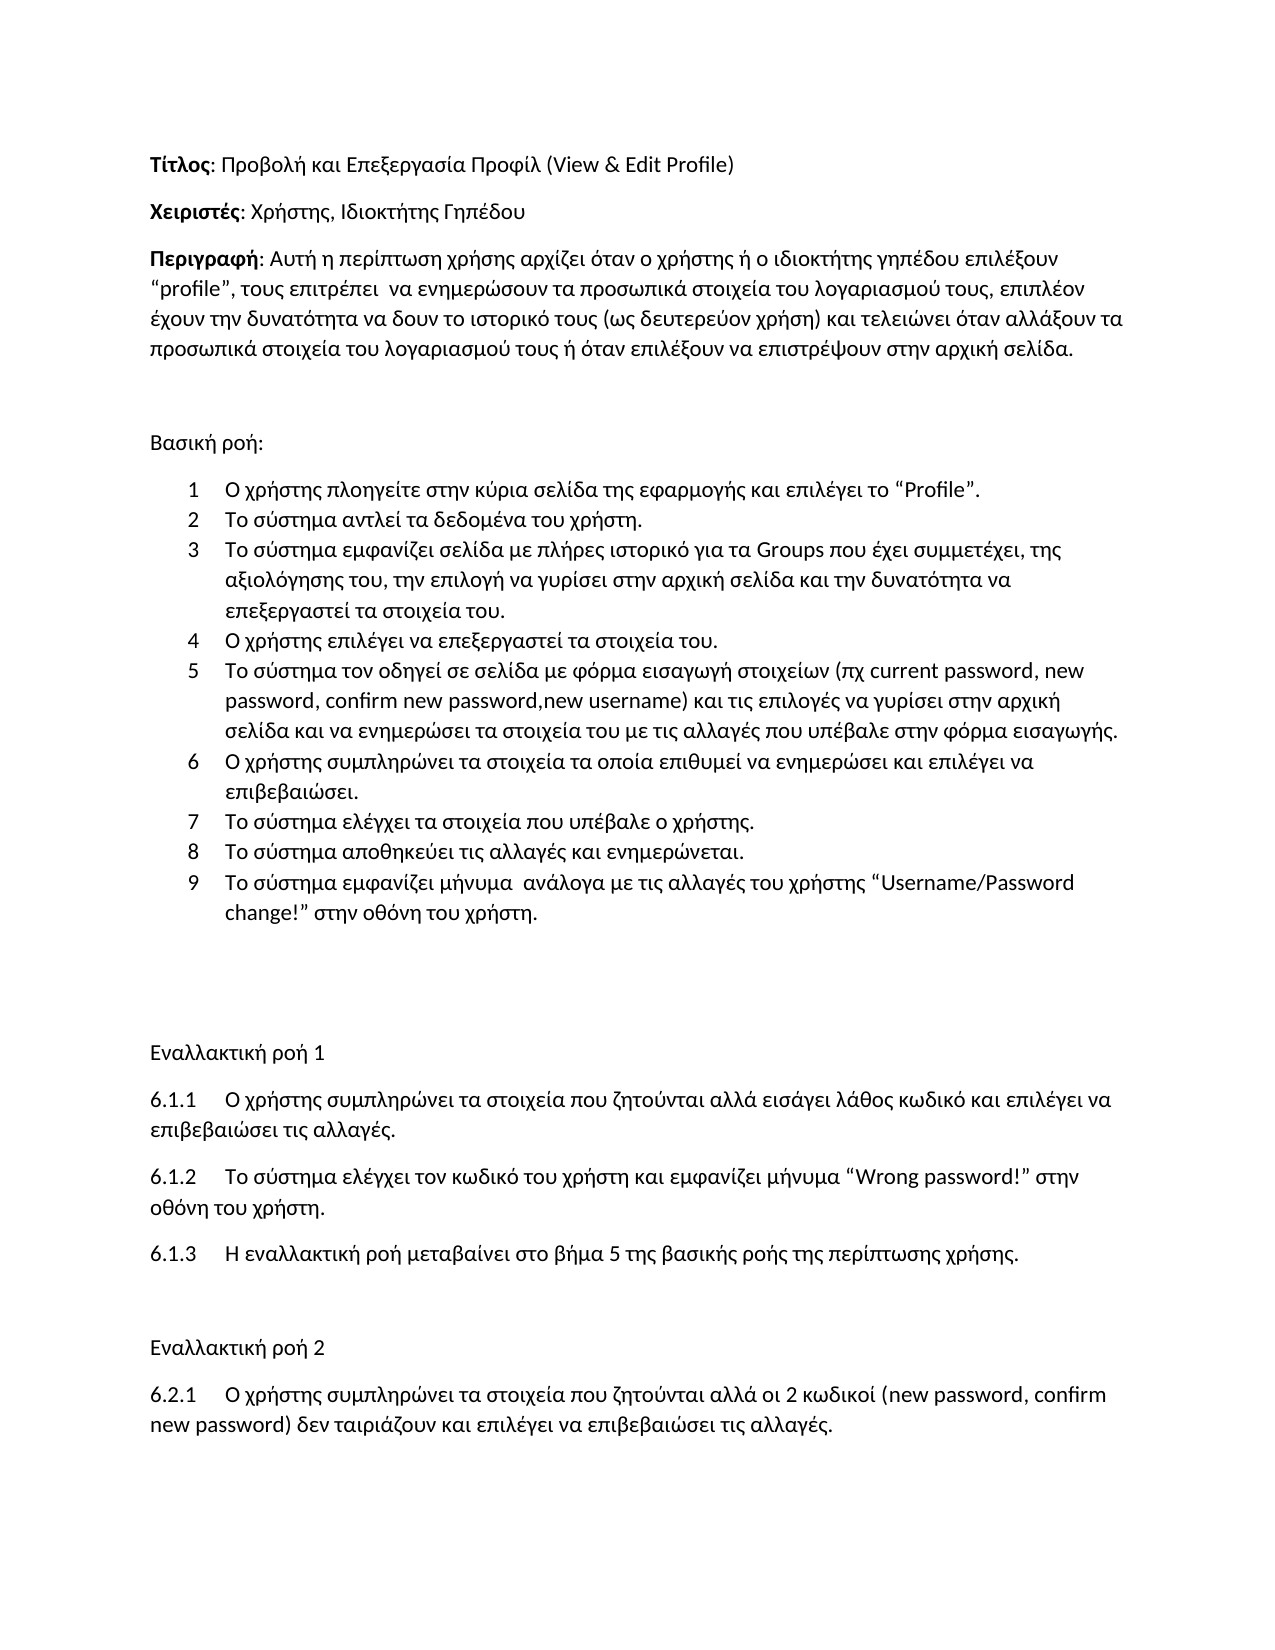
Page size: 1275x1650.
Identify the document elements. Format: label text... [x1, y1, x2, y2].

text Εναλλακτική ροή 1 [150, 1038, 1125, 1067]
list Το σύστημα ελέγχει τα στοιχεία που υπέβαλε ο χρήστης. [187, 807, 1125, 835]
list Ο χρήστης συμπληρώνει τα στοιχεία τα οποία επιθυμεί να ενημερώσει και επιλέγει να επιβεβαιώσει. [187, 747, 1125, 805]
text Τίτλος: Προβολή και Επεξεργασία Προφίλ (View & Edit Profile) [150, 150, 1125, 178]
text 6.1.3 Η εναλλακτική ροή μεταβαίνει στο βήμα 5 της βασικής ροής της περίπτωσης χρήσης. [150, 1239, 1125, 1268]
text Χειριστές: Χρήστης, Ιδιοκτήτης Γηπέδου [150, 197, 1125, 225]
text 6.1.2 Το σύστημα ελέγχει τον κωδικό του χρήστη και εμφανίζει μήνυμα “Wrong password!” στην οθόνη του χρήστη. [150, 1162, 1125, 1221]
text Βασική ροή: [150, 428, 1125, 456]
list Το σύστημα αντλεί τα δεδομένα του χρήστη. [187, 505, 1125, 533]
list Το σύστημα εμφανίζει σελίδα με πλήρες ιστορικό για τα Groups που έχει συμμετέχει, της αξιολόγησης του, την επιλογή να γυρίσει στην αρχική σελίδα και την δυνατότητα να επεξεργαστεί τα στοιχεία του. [187, 535, 1125, 624]
text 6.2.1 Ο χρήστης συμπληρώνει τα στοιχεία που ζητούνται αλλά οι 2 κωδικοί (new password, confirm new password) δεν ταιριάζουν και επιλέγει να επιβεβαιώσει τις αλλαγές. [150, 1380, 1125, 1438]
text 6.1.1 Ο χρήστης συμπληρώνει τα στοιχεία που ζητούνται αλλά εισάγει λάθος κωδικό και επιλέγει να επιβεβαιώσει τις αλλαγές. [150, 1085, 1125, 1144]
list Το σύστημα αποθηκεύει τις αλλαγές και ενημερώνεται. [187, 837, 1125, 866]
text Περιγραφή: Αυτή η περίπτωση χρήσης αρχίζει όταν ο χρήστης ή ο ιδιοκτήτης γηπέδου επιλέξουν “profile”, τους επιτρέπει να ενημερώσουν τα προσωπικά στοιχεία του λογαριασμού τους, επιπλέον έχουν την δυνατότητα να δουν το ιστορικό τους (ως δευτερεύον χρήση) και τελειώνει όταν αλλάξουν τα προσωπικά στοιχεία του λογαριασμού τους ή όταν επιλέξουν να επιστρέψουν στην αρχική σελίδα. [150, 244, 1125, 362]
text Εναλλακτική ροή 2 [150, 1333, 1125, 1361]
list Ο χρήστης επιλέγει να επεξεργαστεί τα στοιχεία του. [187, 626, 1125, 654]
list Το σύστημα εμφανίζει μήνυμα ανάλογα με τις αλλαγές του χρήστης “Username/Password change!” στην οθόνη του χρήστη. [187, 868, 1125, 926]
list Το σύστημα τον οδηγεί σε σελίδα με φόρμα εισαγωγή στοιχείων (πχ current password, new password, confirm new password,new username) και τις επιλογές να γυρίσει στην αρχική σελίδα και να ενημερώσει τα στοιχεία του με τις αλλαγές που υπέβαλε στην φόρμα εισαγωγής. [187, 656, 1125, 745]
list Ο χρήστης πλοηγείτε στην κύρια σελίδα της εφαρμογής και επιλέγει το “Profile”. [187, 475, 1125, 503]
